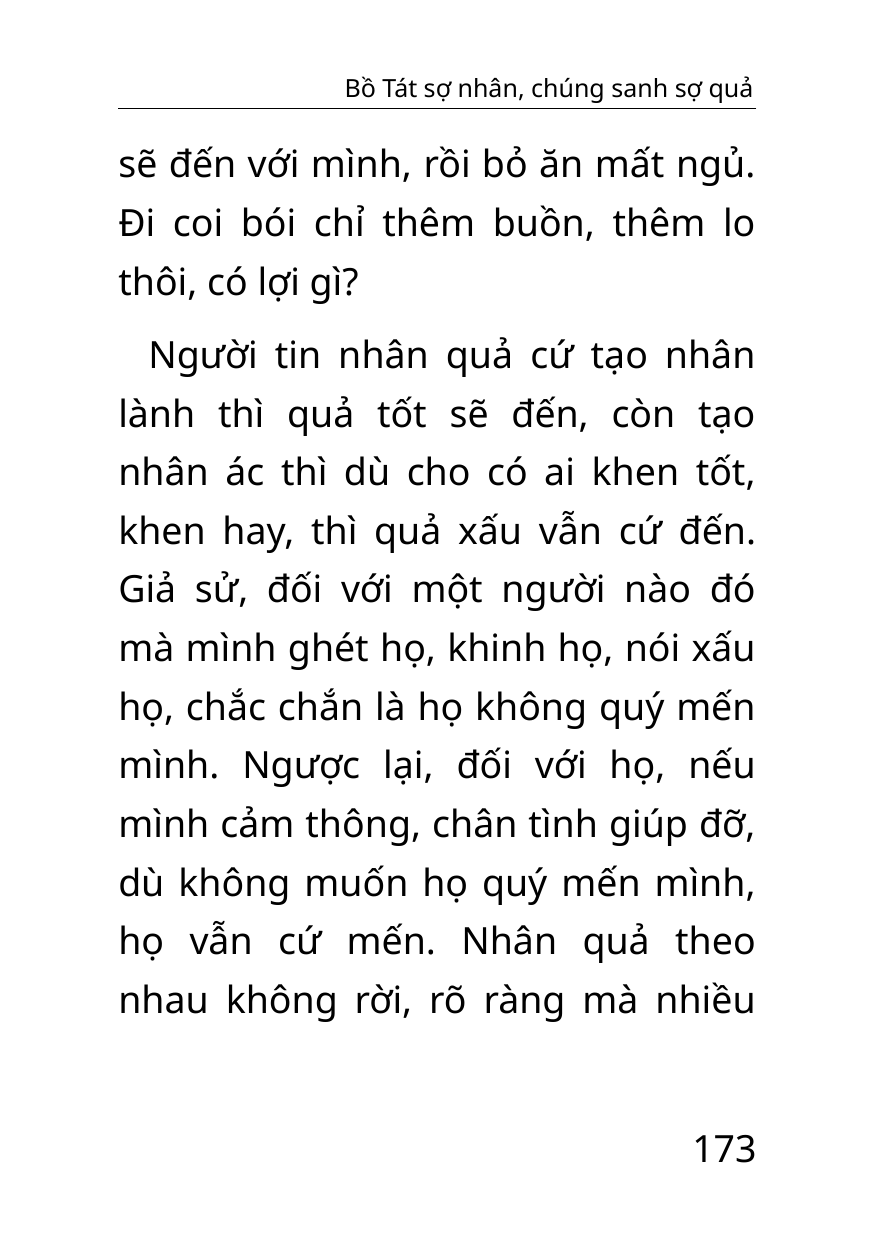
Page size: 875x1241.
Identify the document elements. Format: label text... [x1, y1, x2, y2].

text sẽ đến với mình, rồi bỏ ăn mất ngủ. Đi coi bói chỉ thêm buồn, thêm lo thôi, có lợi gì? [118, 138, 756, 306]
text Người tin nhân quả cứ tạo nhân lành thì quả tốt sẽ đến, còn tạo nhân ác thì dù cho có ai khen tốt, khen hay, thì quả xấu vẫn cứ đến. Giả sử, đối với một người nào đó mà mình ghét họ, khinh họ, nói xấu họ, chắc chắn là họ không quý mến mình. Ngược lại, đối với họ, nếu mình cảm thông, chân tình giúp đỡ, dù không muốn họ quý mến mình, họ vẫn cứ mến. Nhân quả theo nhau không rời, rõ ràng mà nhiều [118, 328, 756, 1024]
